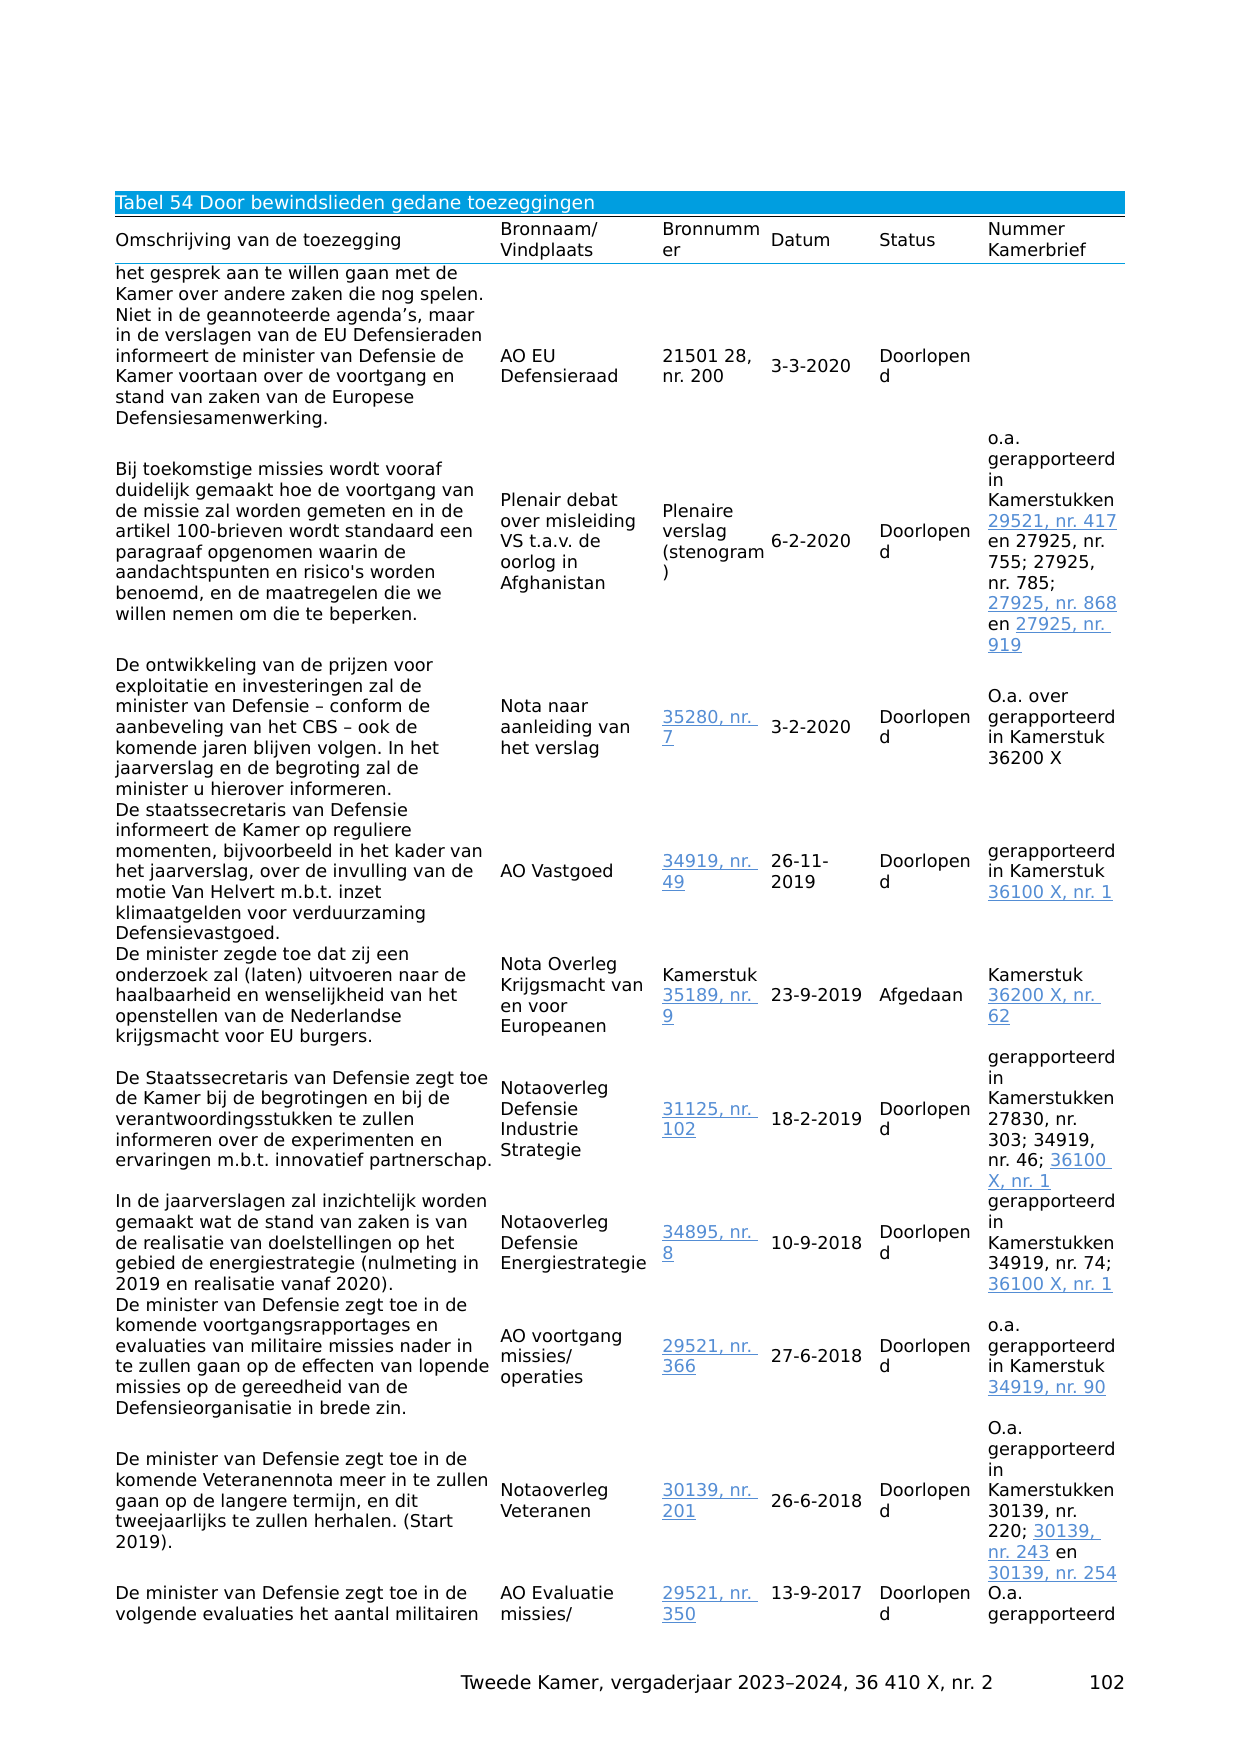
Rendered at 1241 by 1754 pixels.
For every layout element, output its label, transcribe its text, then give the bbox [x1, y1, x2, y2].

table_cell [985, 305, 1125, 428]
table_cell Doorlopend [876, 800, 985, 944]
table_cell 21501 28, nr. 200 [659, 305, 768, 428]
table_cell Doorlopend [876, 1191, 985, 1294]
table_cell AO Evaluatie missies/ [497, 1583, 659, 1624]
table_cell Datum [768, 217, 876, 263]
table_cell 10-9-2018 [768, 1191, 876, 1294]
table_cell De minister van Defensie zegt toe in de komende Veteranennota meer in te zullen gaan op de langere termijn, en dit tweejaarlijks te zullen herhalen. (Start 2019). [115, 1418, 497, 1583]
table_cell o.a. gerapporteerd in Kamerstuk 34919, nr. 90 [985, 1295, 1125, 1418]
table_cell Doorlopend [876, 1418, 985, 1583]
table_cell 26-11-2019 [768, 800, 876, 944]
table_cell 6-2-2020 [768, 428, 876, 655]
table_cell In de jaarverslagen zal inzichtelijk worden gemaakt wat de stand van zaken is van de realisatie van doelstellingen op het gebied de energiestrategie (nulmeting in 2019 en realisatie vanaf 2020). [115, 1191, 497, 1294]
table_cell 3-2-2020 [768, 655, 876, 799]
table_cell De minister zegde toe dat zij een onderzoek zal (laten) uitvoeren naar de haalbaarheid en wenselijkheid van het openstellen van de Nederlandse krijgsmacht voor EU burgers. [115, 944, 497, 1047]
table_cell het gesprek aan te willen gaan met de Kamer over andere zaken die nog spelen. [115, 264, 497, 304]
table_cell Bronnummer [659, 217, 768, 263]
table_cell AO EU Defensieraad [497, 305, 659, 428]
table_cell Notaoverleg Defensie Industrie Strategie [497, 1047, 659, 1191]
table_cell [659, 264, 768, 304]
table_cell 18-2-2019 [768, 1047, 876, 1191]
table_cell 29521, nr. 366 [659, 1295, 768, 1418]
table_cell Bij toekomstige missies wordt vooraf duidelijk gemaakt hoe de voortgang van de missie zal worden gemeten en in de artikel 100-brieven wordt standaard een paragraaf opgenomen waarin de aandachtspunten en risico's worden benoemd, en de maatregelen die we willen nemen om die te beperken. [115, 428, 497, 655]
table_cell Plenair debat over misleiding VS t.a.v. de oorlog in Afghanistan [497, 428, 659, 655]
table_cell 29521, nr. 350 [659, 1583, 768, 1624]
table_cell 13-9-2017 [768, 1583, 876, 1624]
table_cell o.a. gerapporteerd in Kamerstukken 29521, nr. 417 en 27925, nr. 755; 27925, nr. 785; 27925, nr. 868 en 27925, nr. 919 [985, 428, 1125, 655]
table_cell De staatssecretaris van Defensie informeert de Kamer op reguliere momenten, bijvoorbeeld in het kader van het jaarverslag, over de invulling van de motie Van Helvert m.b.t. inzet klimaatgelden voor verduurzaming Defensievastgoed. [115, 800, 497, 944]
table_cell [497, 264, 659, 304]
table_cell gerapporteerd in Kamerstuk 36100 X, nr. 1 [985, 800, 1125, 944]
table_cell Omschrijving van de toezegging [115, 217, 497, 263]
table_cell 3-3-2020 [768, 305, 876, 428]
table_cell 27-6-2018 [768, 1295, 876, 1418]
table_cell Notaoverleg Defensie Energiestrategie [497, 1191, 659, 1294]
table_cell 31125, nr. 102 [659, 1047, 768, 1191]
table_cell gerapporteerd in Kamerstukken 27830, nr. 303; 34919, nr. 46; 36100 X, nr. 1 [985, 1047, 1125, 1191]
table_cell Doorlopend [876, 305, 985, 428]
table_cell Afgedaan [876, 944, 985, 1047]
table_cell 23-9-2019 [768, 944, 876, 1047]
table_cell 35280, nr. 7 [659, 655, 768, 799]
table_cell Status [876, 217, 985, 263]
table_cell Nota naar aanleiding van het verslag [497, 655, 659, 799]
table_cell 26-6-2018 [768, 1418, 876, 1583]
table_cell Notaoverleg Veteranen [497, 1418, 659, 1583]
table_cell Doorlopend [876, 1047, 985, 1191]
table_cell Niet in de geannoteerde agenda’s, maar in de verslagen van de EU Defensieraden informeert de minister van Defensie de Kamer voortaan over de voortgang en stand van zaken van de Europese Defensiesamenwerking. [115, 305, 497, 428]
table_cell 34895, nr. 8 [659, 1191, 768, 1294]
table_cell Kamerstuk 36200 X, nr. 62 [985, 944, 1125, 1047]
table_cell Doorlopend [876, 1295, 985, 1418]
table_cell Doorlopend [876, 655, 985, 799]
table_cell O.a. gerapporteerd in Kamerstukken 30139, nr. 220; 30139, nr. 243 en 30139, nr. 254 [985, 1418, 1125, 1583]
table_cell [985, 264, 1125, 304]
table_cell AO voortgang missies/ operaties [497, 1295, 659, 1418]
table_cell Doorlopend [876, 1583, 985, 1624]
table_cell 34919, nr. 49 [659, 800, 768, 944]
table_cell 30139, nr. 201 [659, 1418, 768, 1583]
table_cell gerapporteerd in Kamerstukken 34919, nr. 74; 36100 X, nr. 1 [985, 1191, 1125, 1294]
table_cell De ontwikkeling van de prijzen voor exploitatie en investeringen zal de minister van Defensie – conform de aanbeveling van het CBS – ook de komende jaren blijven volgen. In het jaarverslag en de begroting zal de minister u hierover informeren. [115, 655, 497, 799]
table_cell O.a. gerapporteerd [985, 1583, 1125, 1624]
table_cell Bronnaam/ Vindplaats [497, 217, 659, 263]
table_cell Nota Overleg Krijgsmacht van en voor Europeanen [497, 944, 659, 1047]
table_cell Nummer Kamerbrief [985, 217, 1125, 263]
table_cell De minister van Defensie zegt toe in de volgende evaluaties het aantal militairen [115, 1583, 497, 1624]
table_cell [876, 264, 985, 304]
table_cell De Staatssecretaris van Defensie zegt toe de Kamer bij de begrotingen en bij de verantwoordingsstukken te zullen informeren over de experimenten en ervaringen m.b.t. innovatief partnerschap. [115, 1047, 497, 1191]
table_cell Doorlopend [876, 428, 985, 655]
table_cell De minister van Defensie zegt toe in de komende voortgangsrapportages en evaluaties van militaire missies nader in te zullen gaan op de effecten van lopende missies op de gereedheid van de Defensieorganisatie in brede zin. [115, 1295, 497, 1418]
table_cell Kamerstuk 35189, nr. 9 [659, 944, 768, 1047]
table_cell Plenaire verslag (stenogram) [659, 428, 768, 655]
table_cell [768, 264, 876, 304]
table_cell O.a. over gerapporteerd in Kamerstuk 36200 X [985, 655, 1125, 799]
table_cell AO Vastgoed [497, 800, 659, 944]
